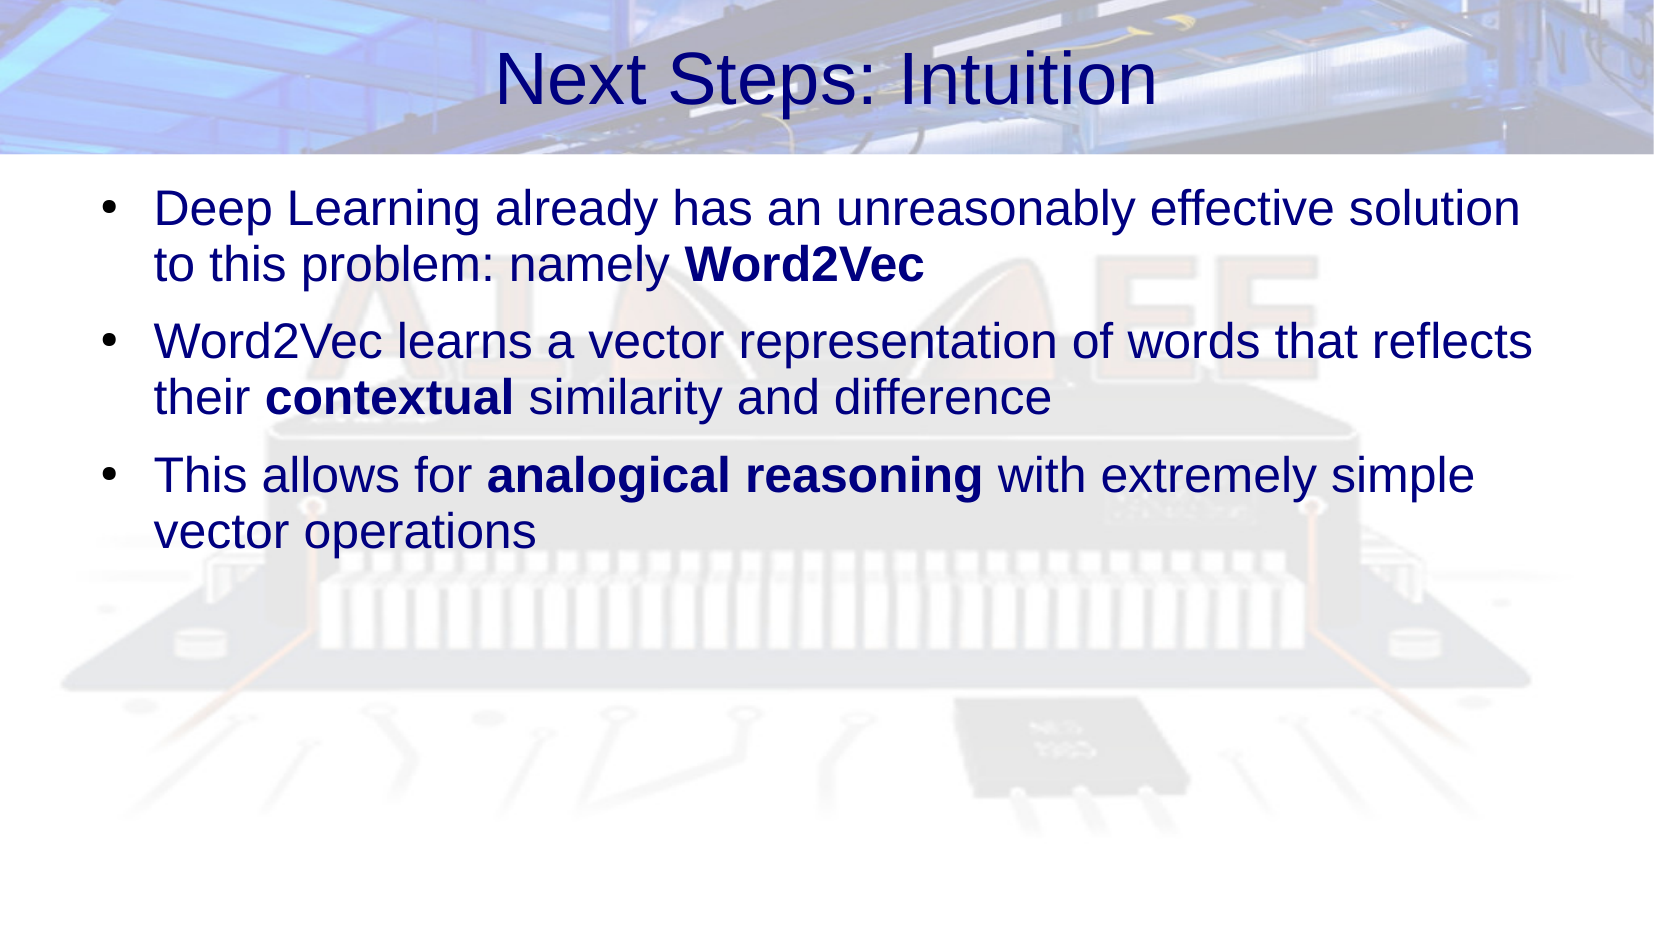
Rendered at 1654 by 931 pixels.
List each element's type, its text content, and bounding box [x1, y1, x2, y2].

list Deep Learning already has an unreasonably effective solution to this problem: namely Word2Vec Word2Vec learns a vector representation of words that reflects their contextual similarity and difference This allows for analogical reasoning with extremely simple vector operations [82, 180, 1538, 811]
picture [0, 0, 1654, 931]
title Next Steps: Intuition [82, 37, 1571, 121]
